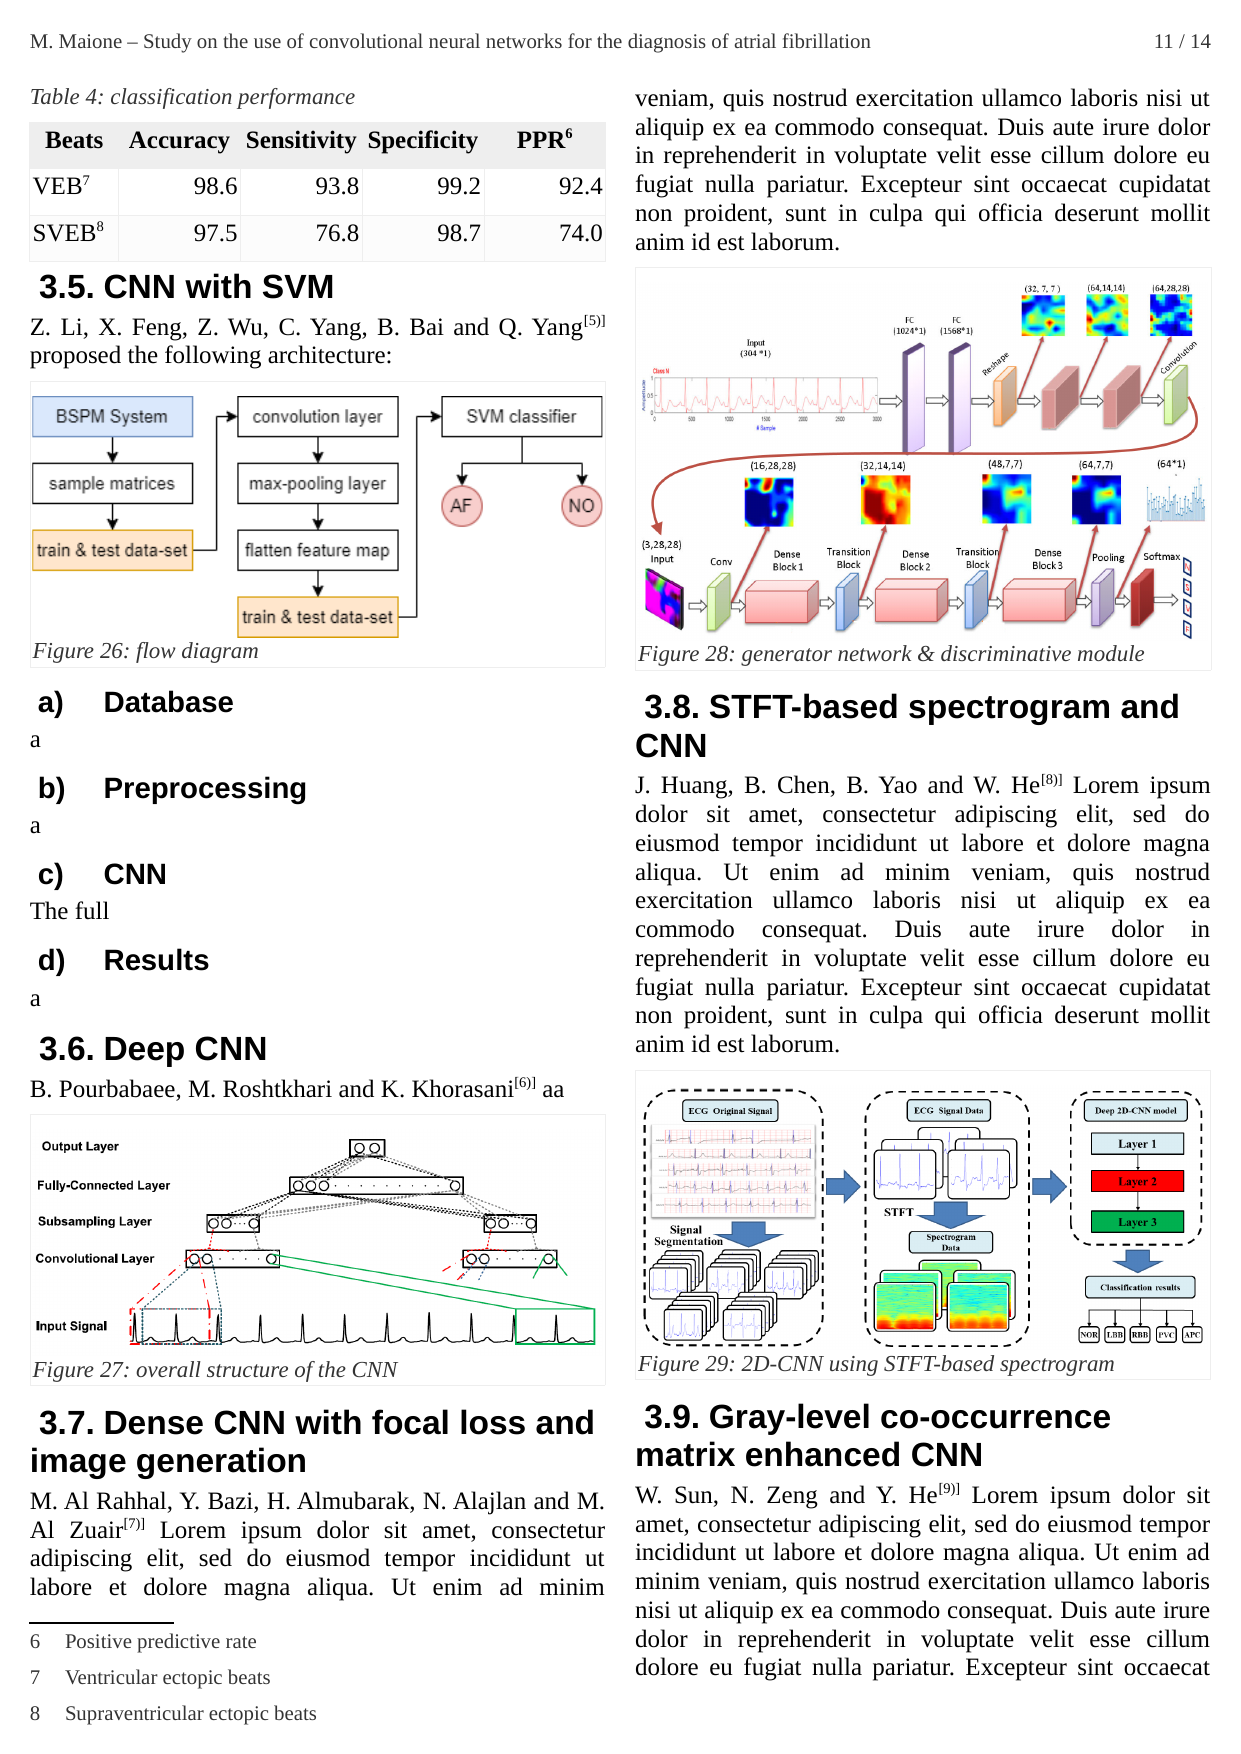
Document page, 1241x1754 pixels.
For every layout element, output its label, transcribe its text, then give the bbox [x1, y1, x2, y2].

table_header Accuracy [119, 123, 240, 168]
subtitle Gray-level co-occurrence matrix enhanced CNN [635, 1397, 1211, 1474]
subtitle STFT-based spectrogram and CNN [635, 687, 1211, 765]
text Figure 28: generator network & discriminative module [638, 641, 1208, 667]
subtitle CNN with SVM [29, 267, 605, 306]
text a [29, 810, 605, 839]
table_cell 98.7 [363, 216, 484, 261]
table_cell VEB [30, 169, 118, 215]
text a [29, 724, 605, 753]
text veniam, quis nostrud exercitation ullamco laboris nisi ut aliquip ex ea commodo consequat. Duis aute irure dolor in reprehenderit in voluptate velit esse cillum dolore eu fugiat nulla pariatur. Excepteur sint occaecat cupidatat non proident, sunt in culpa qui officia deserunt mollit anim id est laborum. [635, 83, 1211, 256]
table_cell 92.4 [485, 169, 605, 215]
subtitle Preprocessing [29, 771, 605, 804]
table_cell 76.8 [241, 216, 362, 261]
text a [29, 983, 605, 1011]
table_header Beats [30, 123, 118, 168]
table_cell 97.5 [119, 216, 240, 261]
table_cell 98.6 [119, 169, 240, 215]
text Figure 29: 2D-CNN using STFT-based spectrogram [638, 1350, 1208, 1376]
picture [32, 396, 603, 638]
subtitle Dense CNN with focal loss and image generation [29, 1403, 605, 1480]
subtitle CNN [29, 857, 605, 891]
picture [637, 282, 1208, 641]
text Figure 27: overall structure of the CNN [32, 1356, 602, 1382]
table_header PPR [485, 123, 605, 168]
table_header Specificity [363, 123, 484, 168]
subtitle Deep CNN [29, 1029, 605, 1068]
table_header Sensitivity [241, 123, 362, 168]
table_cell 93.8 [241, 169, 362, 215]
text W. Sun, N. Zeng and Y. He[9] Lorem ipsum dolor sit amet, consectetur adipiscing elit, sed do eiusmod tempor incididunt ut labore et dolore magna aliqua. Ut enim ad minim veniam, quis nostrud exercitation ullamco laboris nisi ut aliquip ex ea commodo consequat. Duis aute irure dolor in reprehenderit in voluptate velit esse cillum dolore eu fugiat nulla pariatur. Excepteur sint occaecat [635, 1480, 1211, 1681]
subtitle Database [29, 684, 605, 718]
picture [637, 1085, 1208, 1350]
text J. Huang, B. Chen, B. Yao and W. He[8] Lorem ipsum dolor sit amet, consectetur adipiscing elit, sed do eiusmod tempor incididunt ut labore et dolore magna aliqua. Ut enim ad minim veniam, quis nostrud exercitation ullamco laboris nisi ut aliquip ex ea commodo consequat. Duis aute irure dolor in reprehenderit in voluptate velit esse cillum dolore eu fugiat nulla pariatur. Excepteur sint occaecat cupidatat non proident, sunt in culpa qui officia deserunt mollit anim id est laborum. [635, 771, 1211, 1058]
picture [32, 1129, 603, 1356]
text M. Al Rahhal, Y. Bazi, H. Almubarak, N. Alajlan and M. Al Zuair[7] Lorem ipsum dolor sit amet, consectetur adipiscing elit, sed do eiusmod tempor incididunt ut labore et dolore magna aliqua. Ut enim ad minim [29, 1486, 605, 1601]
table_cell 99.2 [363, 169, 484, 215]
text The full [29, 896, 605, 925]
text Table 4: classification performance [29, 83, 605, 109]
text Z. Li, X. Feng, Z. Wu, C. Yang, B. Bai and Q. Yang[5] proposed the following architecture: [29, 312, 605, 369]
table_cell SVEB [30, 216, 118, 261]
subtitle Results [29, 943, 605, 977]
table_cell 74.0 [485, 216, 605, 261]
text B. Pourbabaee, M. Roshtkhari and K. Khorasani[6] aa [29, 1074, 605, 1102]
text Figure 26: flow diagram [32, 638, 602, 664]
